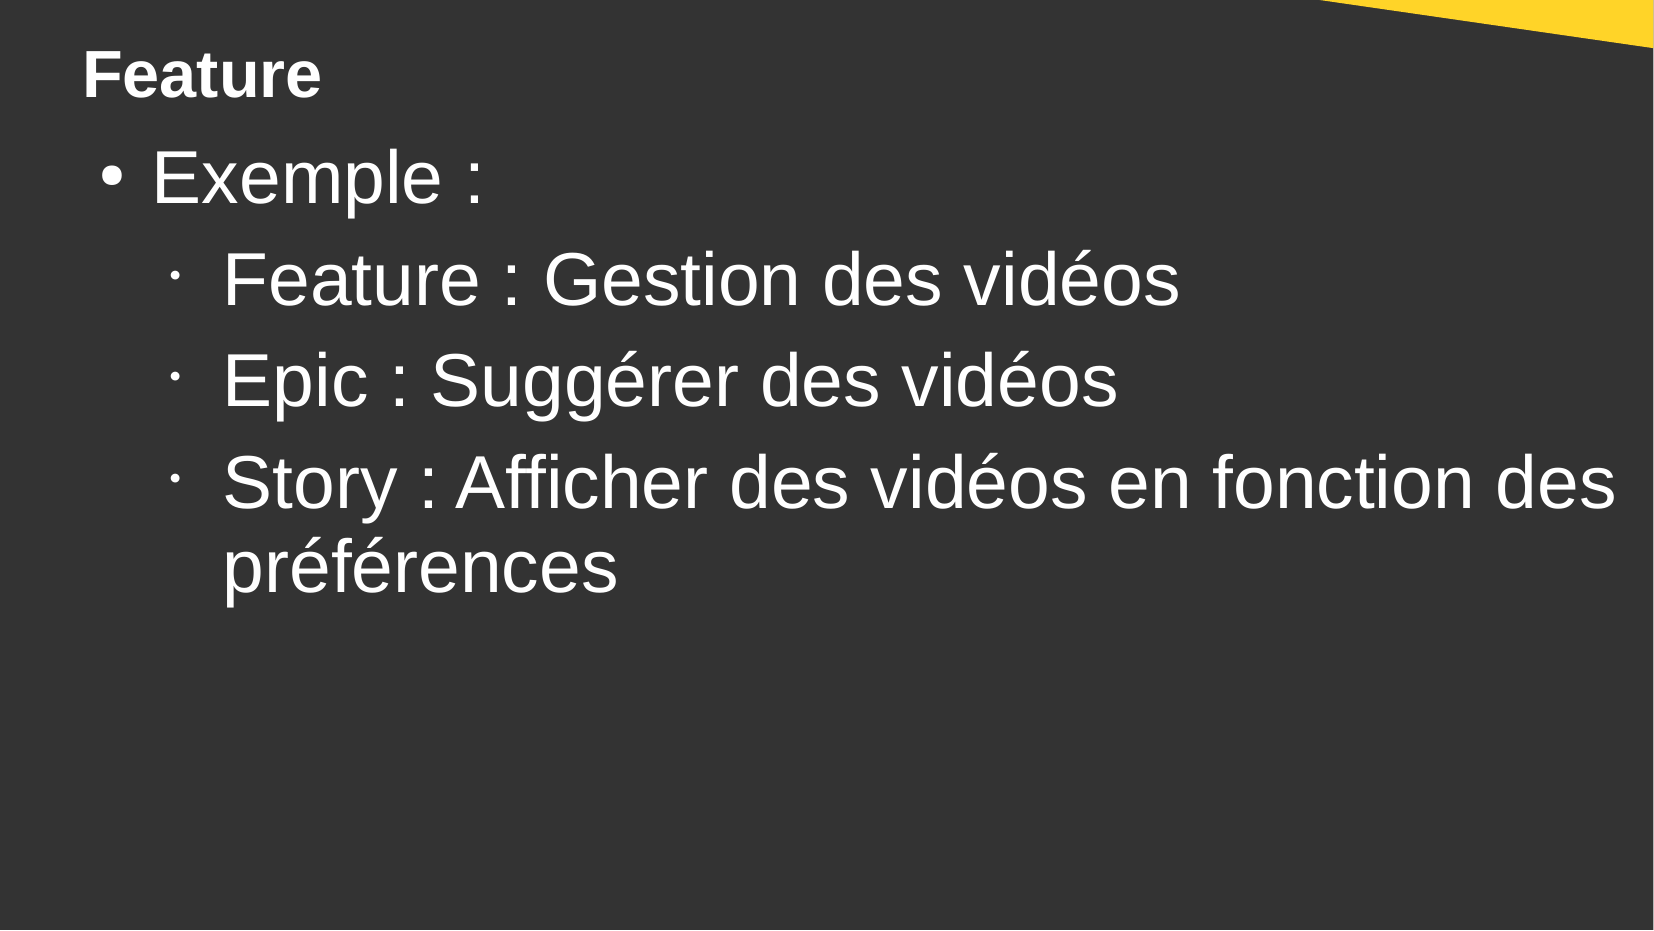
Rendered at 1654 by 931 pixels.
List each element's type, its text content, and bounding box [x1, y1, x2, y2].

list Exemple : Feature : Gestion des vidéos Epic : Suggérer des vidéos Story : Afficher des vidéos en fonction des préférences [80, 135, 1620, 777]
text_box [1319, 0, 1654, 49]
title Feature [82, 37, 1571, 122]
